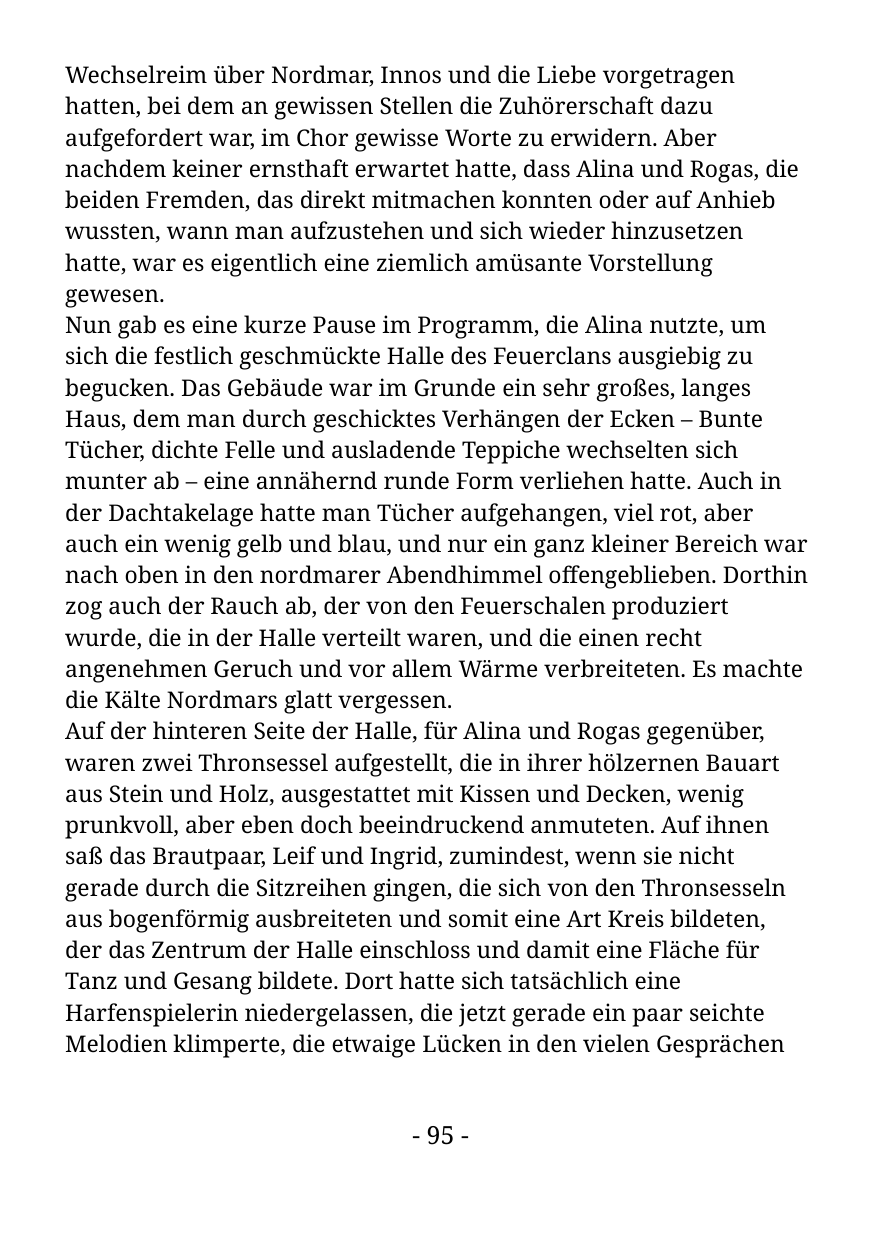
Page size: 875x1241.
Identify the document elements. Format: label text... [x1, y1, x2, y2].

text Wechselreim über Nordmar, Innos und die Liebe vorgetragen hatten, bei dem an gewissen Stellen die Zuhörerschaft dazu aufgefordert war, im Chor gewisse Worte zu erwidern. Aber nachdem keiner ernsthaft erwartet hatte, dass Alina und Rogas, die beiden Fremden, das direkt mitmachen konnten oder auf Anhieb wussten, wann man aufzustehen und sich wieder hinzusetzen hatte, war es eigentlich eine ziemlich amüsante Vorstellung gewesen. [65, 59, 809, 309]
text Auf der hinteren Seite der Halle, für Alina und Rogas gegenüber, waren zwei Thronsessel aufgestellt, die in ihrer hölzernen Bauart aus Stein und Holz, ausgestattet mit Kissen und Decken, wenig prunkvoll, aber eben doch beeindruckend anmuteten. Auf ihnen saß das Brautpaar, Leif und Ingrid, zumindest, wenn sie nicht gerade durch die Sitzreihen gingen, die sich von den Thronsesseln aus bogenförmig ausbreiteten und somit eine Art Kreis bildeten, der das Zentrum der Halle einschloss und damit eine Fläche für Tanz und Gesang bildete. Dort hatte sich tatsächlich eine Harfenspielerin niedergelassen, die jetzt gerade ein paar seichte Melodien klimperte, die etwaige Lücken in den vielen Gesprächen [65, 715, 809, 1059]
text Nun gab es eine kurze Pause im Programm, die Alina nutzte, um sich die festlich geschmückte Halle des Feuerclans ausgiebig zu begucken. Das Gebäude war im Grunde ein sehr großes, langes Haus, dem man durch geschicktes Verhängen der Ecken – Bunte Tücher, dichte Felle und ausladende Teppiche wechselten sich munter ab – eine annähernd runde Form verliehen hatte. Auch in der Dachtakelage hatte man Tücher aufgehangen, viel rot, aber auch ein wenig gelb und blau, und nur ein ganz kleiner Bereich war nach oben in den nordmarer Abendhimmel offengeblieben. Dorthin zog auch der Rauch ab, der von den Feuerschalen produziert wurde, die in der Halle verteilt waren, und die einen recht angenehmen Geruch und vor allem Wärme verbreiteten. Es machte die Kälte Nordmars glatt vergessen. [65, 309, 809, 715]
